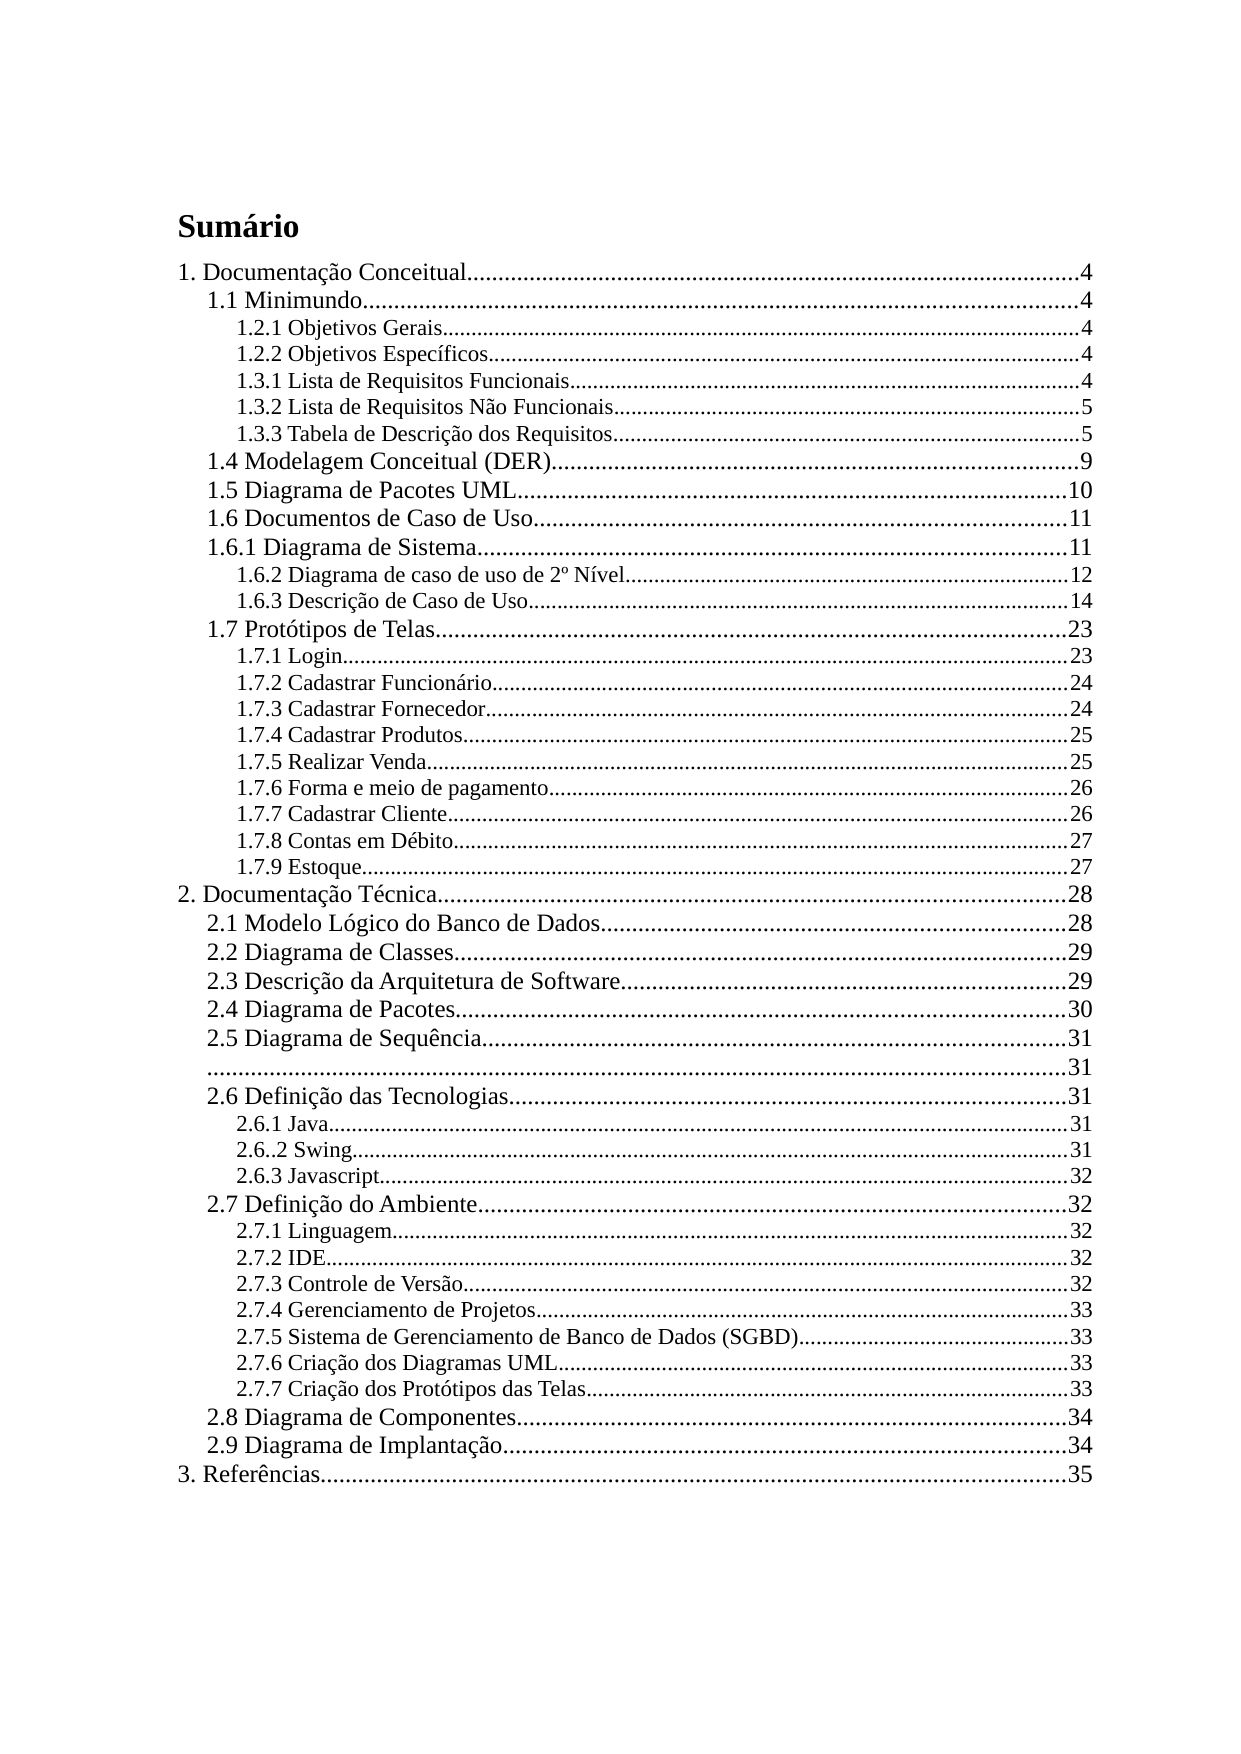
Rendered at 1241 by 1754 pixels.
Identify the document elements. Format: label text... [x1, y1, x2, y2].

text 2.9 Diagrama de Implantação 34 [207, 1431, 1093, 1459]
text 1.3.1 Lista de Requisitos Funcionais 4 [236, 367, 1093, 393]
text 2.7.5 Sistema de Gerenciamento de Banco de Dados (SGBD) 33 [236, 1323, 1093, 1349]
text 2.6.1 Java 31 [236, 1109, 1093, 1136]
text 1.6.1 Diagrama de Sistema 11 [207, 532, 1093, 561]
text 1.7.5 Realizar Venda 25 [236, 748, 1093, 774]
text 31 [207, 1052, 1093, 1081]
text 1.7.7 Cadastrar Cliente 26 [236, 801, 1093, 827]
text 2.7.2 IDE 32 [236, 1244, 1093, 1270]
text 2. Documentação Técnica 28 [177, 879, 1093, 908]
text 1.7.4 Cadastrar Produtos 25 [236, 721, 1093, 748]
text 1.7.2 Cadastrar Funcionário 24 [236, 669, 1093, 695]
text 1.1 Minimundo 4 [207, 285, 1093, 314]
text 1.2.1 Objetivos Gerais 4 [236, 314, 1093, 341]
text 1.6.2 Diagrama de caso de uso de 2º Nível 12 [236, 561, 1093, 587]
text 1.7 Protótipos de Telas 23 [207, 614, 1093, 642]
text 2.5 Diagrama de Sequência 31 [207, 1023, 1093, 1052]
text 2.2 Diagrama de Classes 29 [207, 937, 1093, 966]
text 1.7.1 Login 23 [236, 642, 1093, 669]
text 2.6..2 Swing 31 [236, 1136, 1093, 1162]
text 2.7.1 Linguagem 32 [236, 1217, 1093, 1244]
text 2.6 Definição das Tecnologias 31 [207, 1081, 1093, 1109]
text 2.7.7 Criação dos Protótipos das Telas 33 [236, 1376, 1093, 1402]
text 2.8 Diagrama de Componentes 34 [207, 1402, 1093, 1431]
text 2.6.3 Javascript 32 [236, 1162, 1093, 1189]
text 2.7.3 Controle de Versão 32 [236, 1270, 1093, 1296]
text 3. Referências 35 [177, 1459, 1093, 1488]
text 1.7.9 Estoque 27 [236, 853, 1093, 879]
text 1.7.3 Cadastrar Fornecedor 24 [236, 695, 1093, 721]
text 1.6.3 Descrição de Caso de Uso 14 [236, 587, 1093, 614]
text 2.7.4 Gerenciamento de Projetos 33 [236, 1296, 1093, 1323]
text 1. Documentação Conceitual 4 [177, 257, 1093, 285]
text 1.7.6 Forma e meio de pagamento 26 [236, 774, 1093, 801]
text 1.2.2 Objetivos Específicos 4 [236, 341, 1093, 367]
text 1.6 Documentos de Caso de Uso 11 [207, 503, 1093, 532]
text 1.3.3 Tabela de Descrição dos Requisitos 5 [236, 419, 1093, 446]
text 2.3 Descrição da Arquitetura de Software 29 [207, 966, 1093, 994]
subtitle Sumário [177, 206, 1093, 244]
text 1.5 Diagrama de Pacotes UML 10 [207, 475, 1093, 503]
text 2.1 Modelo Lógico do Banco de Dados 28 [207, 908, 1093, 937]
text 1.4 Modelagem Conceitual (DER) 9 [207, 446, 1093, 475]
text 2.4 Diagrama de Pacotes 30 [207, 994, 1093, 1023]
text 1.3.2 Lista de Requisitos Não Funcionais 5 [236, 393, 1093, 419]
text 2.7 Definição do Ambiente 32 [207, 1189, 1093, 1217]
text 1.7.8 Contas em Débito 27 [236, 827, 1093, 853]
text 2.7.6 Criação dos Diagramas UML 33 [236, 1349, 1093, 1376]
